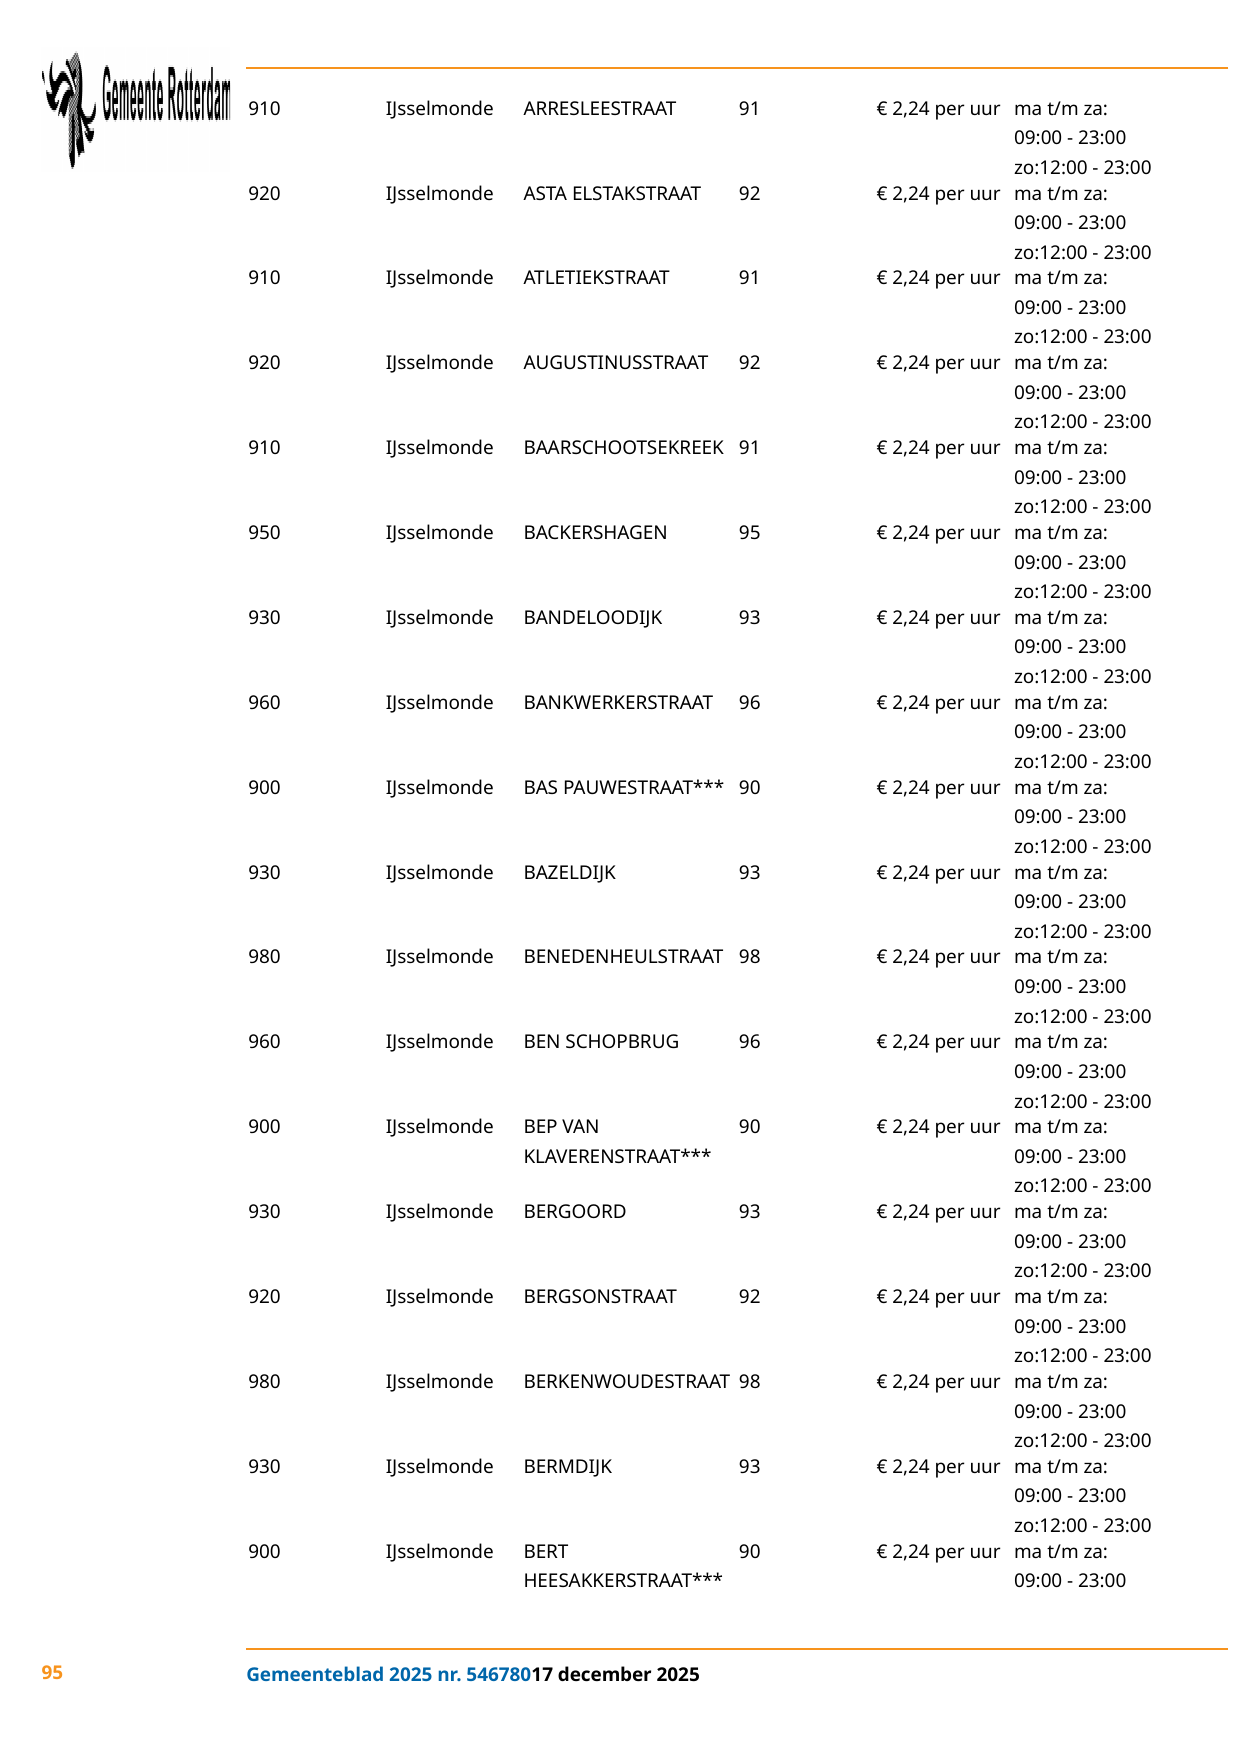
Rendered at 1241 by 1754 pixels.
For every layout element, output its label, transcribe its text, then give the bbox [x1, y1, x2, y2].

table_cell BANKWERKERSTRAAT [523, 689, 739, 774]
table_cell ma t/m za: 09:00 - 23:00 zo:12:00 - 23:00 [1014, 1114, 1152, 1198]
table_cell IJsselmonde [386, 1199, 523, 1283]
table_cell IJsselmonde [386, 519, 523, 604]
table_cell IJsselmonde [386, 350, 523, 434]
table_cell ma t/m za: 09:00 - 23:00 zo:12:00 - 23:00 [1014, 604, 1152, 689]
table_cell 960 [248, 1029, 386, 1113]
table_cell € 2,24 per uur [876, 1283, 1014, 1368]
table_cell € 2,24 per uur [876, 774, 1014, 859]
table_cell IJsselmonde [386, 774, 523, 859]
table_cell BEP VAN KLAVERENSTRAAT*** [523, 1114, 739, 1198]
table_cell 90 [739, 1114, 876, 1198]
table_cell 950 [248, 519, 386, 604]
table_cell 92 [739, 350, 876, 434]
table_cell IJsselmonde [386, 604, 523, 689]
table_cell 900 [248, 1114, 386, 1198]
table_cell 960 [248, 689, 386, 774]
table_cell € 2,24 per uur [876, 1453, 1014, 1538]
table_cell ma t/m za: 09:00 - 23:00 zo:12:00 - 23:00 [1014, 1029, 1152, 1113]
table_cell 96 [739, 1029, 876, 1113]
table_cell ma t/m za: 09:00 - 23:00 zo:12:00 - 23:00 [1014, 180, 1152, 264]
table_cell IJsselmonde [386, 265, 523, 349]
table_cell ma t/m za: 09:00 - 23:00 zo:12:00 - 23:00 [1014, 1368, 1152, 1453]
table_cell 95 [739, 519, 876, 604]
table_cell BACKERSHAGEN [523, 519, 739, 604]
table_cell € 2,24 per uur [876, 180, 1014, 264]
table_cell € 2,24 per uur [876, 350, 1014, 434]
table_cell BERKENWOUDESTRAAT [523, 1368, 739, 1453]
table_cell ma t/m za: 09:00 - 23:00 zo:12:00 - 23:00 [1014, 1283, 1152, 1368]
table_cell 93 [739, 859, 876, 944]
table_cell 920 [248, 1283, 386, 1368]
table_cell 920 [248, 350, 386, 434]
table_cell € 2,24 per uur [876, 689, 1014, 774]
table_cell IJsselmonde [386, 859, 523, 944]
table_cell 90 [739, 1538, 876, 1593]
table_cell 98 [739, 1368, 876, 1453]
table_cell 980 [248, 1368, 386, 1453]
table_cell BAZELDIJK [523, 859, 739, 944]
table_cell € 2,24 per uur [876, 265, 1014, 349]
table_cell 91 [739, 265, 876, 349]
table_cell BERT HEESAKKERSTRAAT*** [523, 1538, 739, 1593]
table_cell ma t/m za: 09:00 - 23:00 [1014, 1538, 1152, 1593]
table_cell ASTA ELSTAKSTRAAT [523, 180, 739, 264]
table_cell € 2,24 per uur [876, 1368, 1014, 1453]
table_cell IJsselmonde [386, 1114, 523, 1198]
table_cell ma t/m za: 09:00 - 23:00 zo:12:00 - 23:00 [1014, 859, 1152, 944]
table_cell IJsselmonde [386, 1538, 523, 1593]
table_cell ARRESLEESTRAAT [523, 95, 739, 180]
table_cell € 2,24 per uur [876, 1538, 1014, 1593]
table_cell IJsselmonde [386, 944, 523, 1029]
table_cell € 2,24 per uur [876, 944, 1014, 1029]
table_cell 98 [739, 944, 876, 1029]
table_cell € 2,24 per uur [876, 1199, 1014, 1283]
table_cell IJsselmonde [386, 180, 523, 264]
table_cell BERGOORD [523, 1199, 739, 1283]
table_cell 90 [739, 774, 876, 859]
table_cell 980 [248, 944, 386, 1029]
table_cell ma t/m za: 09:00 - 23:00 zo:12:00 - 23:00 [1014, 1453, 1152, 1538]
table_cell ma t/m za: 09:00 - 23:00 zo:12:00 - 23:00 [1014, 434, 1152, 519]
table_cell ma t/m za: 09:00 - 23:00 zo:12:00 - 23:00 [1014, 519, 1152, 604]
table_cell BERGSONSTRAAT [523, 1283, 739, 1368]
table_cell IJsselmonde [386, 95, 523, 180]
table_cell IJsselmonde [386, 1283, 523, 1368]
table_cell 93 [739, 1199, 876, 1283]
table_cell 91 [739, 95, 876, 180]
table_cell IJsselmonde [386, 689, 523, 774]
table_cell BERMDIJK [523, 1453, 739, 1538]
table_cell 93 [739, 604, 876, 689]
table_cell BAARSCHOOTSEKREEK [523, 434, 739, 519]
table_cell 93 [739, 1453, 876, 1538]
table_cell BEN SCHOPBRUG [523, 1029, 739, 1113]
table_cell 920 [248, 180, 386, 264]
picture [41, 47, 231, 172]
table_cell 930 [248, 1453, 386, 1538]
table_cell € 2,24 per uur [876, 1114, 1014, 1198]
table_cell BENEDENHEULSTRAAT [523, 944, 739, 1029]
table_cell 930 [248, 1199, 386, 1283]
table_cell € 2,24 per uur [876, 859, 1014, 944]
table_cell 910 [248, 95, 386, 180]
table_cell ma t/m za: 09:00 - 23:00 zo:12:00 - 23:00 [1014, 350, 1152, 434]
table_cell € 2,24 per uur [876, 434, 1014, 519]
table_cell 900 [248, 1538, 386, 1593]
table_cell IJsselmonde [386, 434, 523, 519]
table_cell IJsselmonde [386, 1368, 523, 1453]
table_cell ma t/m za: 09:00 - 23:00 zo:12:00 - 23:00 [1014, 689, 1152, 774]
table_cell ma t/m za: 09:00 - 23:00 zo:12:00 - 23:00 [1014, 1199, 1152, 1283]
table_cell BAS PAUWESTRAAT*** [523, 774, 739, 859]
table_cell IJsselmonde [386, 1029, 523, 1113]
table_cell € 2,24 per uur [876, 1029, 1014, 1113]
table_cell 91 [739, 434, 876, 519]
table_cell 92 [739, 180, 876, 264]
table_cell ma t/m za: 09:00 - 23:00 zo:12:00 - 23:00 [1014, 774, 1152, 859]
table_cell AUGUSTINUSSTRAAT [523, 350, 739, 434]
table_cell 96 [739, 689, 876, 774]
table_cell € 2,24 per uur [876, 95, 1014, 180]
table_cell ma t/m za: 09:00 - 23:00 zo:12:00 - 23:00 [1014, 265, 1152, 349]
table_cell 930 [248, 859, 386, 944]
table_cell BANDELOODIJK [523, 604, 739, 689]
table_cell ma t/m za: 09:00 - 23:00 zo:12:00 - 23:00 [1014, 95, 1152, 180]
table_cell 910 [248, 265, 386, 349]
table_cell ma t/m za: 09:00 - 23:00 zo:12:00 - 23:00 [1014, 944, 1152, 1029]
table_cell ATLETIEKSTRAAT [523, 265, 739, 349]
table_cell 930 [248, 604, 386, 689]
table_cell IJsselmonde [386, 1453, 523, 1538]
table_cell € 2,24 per uur [876, 604, 1014, 689]
table_cell 900 [248, 774, 386, 859]
table_cell 910 [248, 434, 386, 519]
table_cell € 2,24 per uur [876, 519, 1014, 604]
table_cell 92 [739, 1283, 876, 1368]
